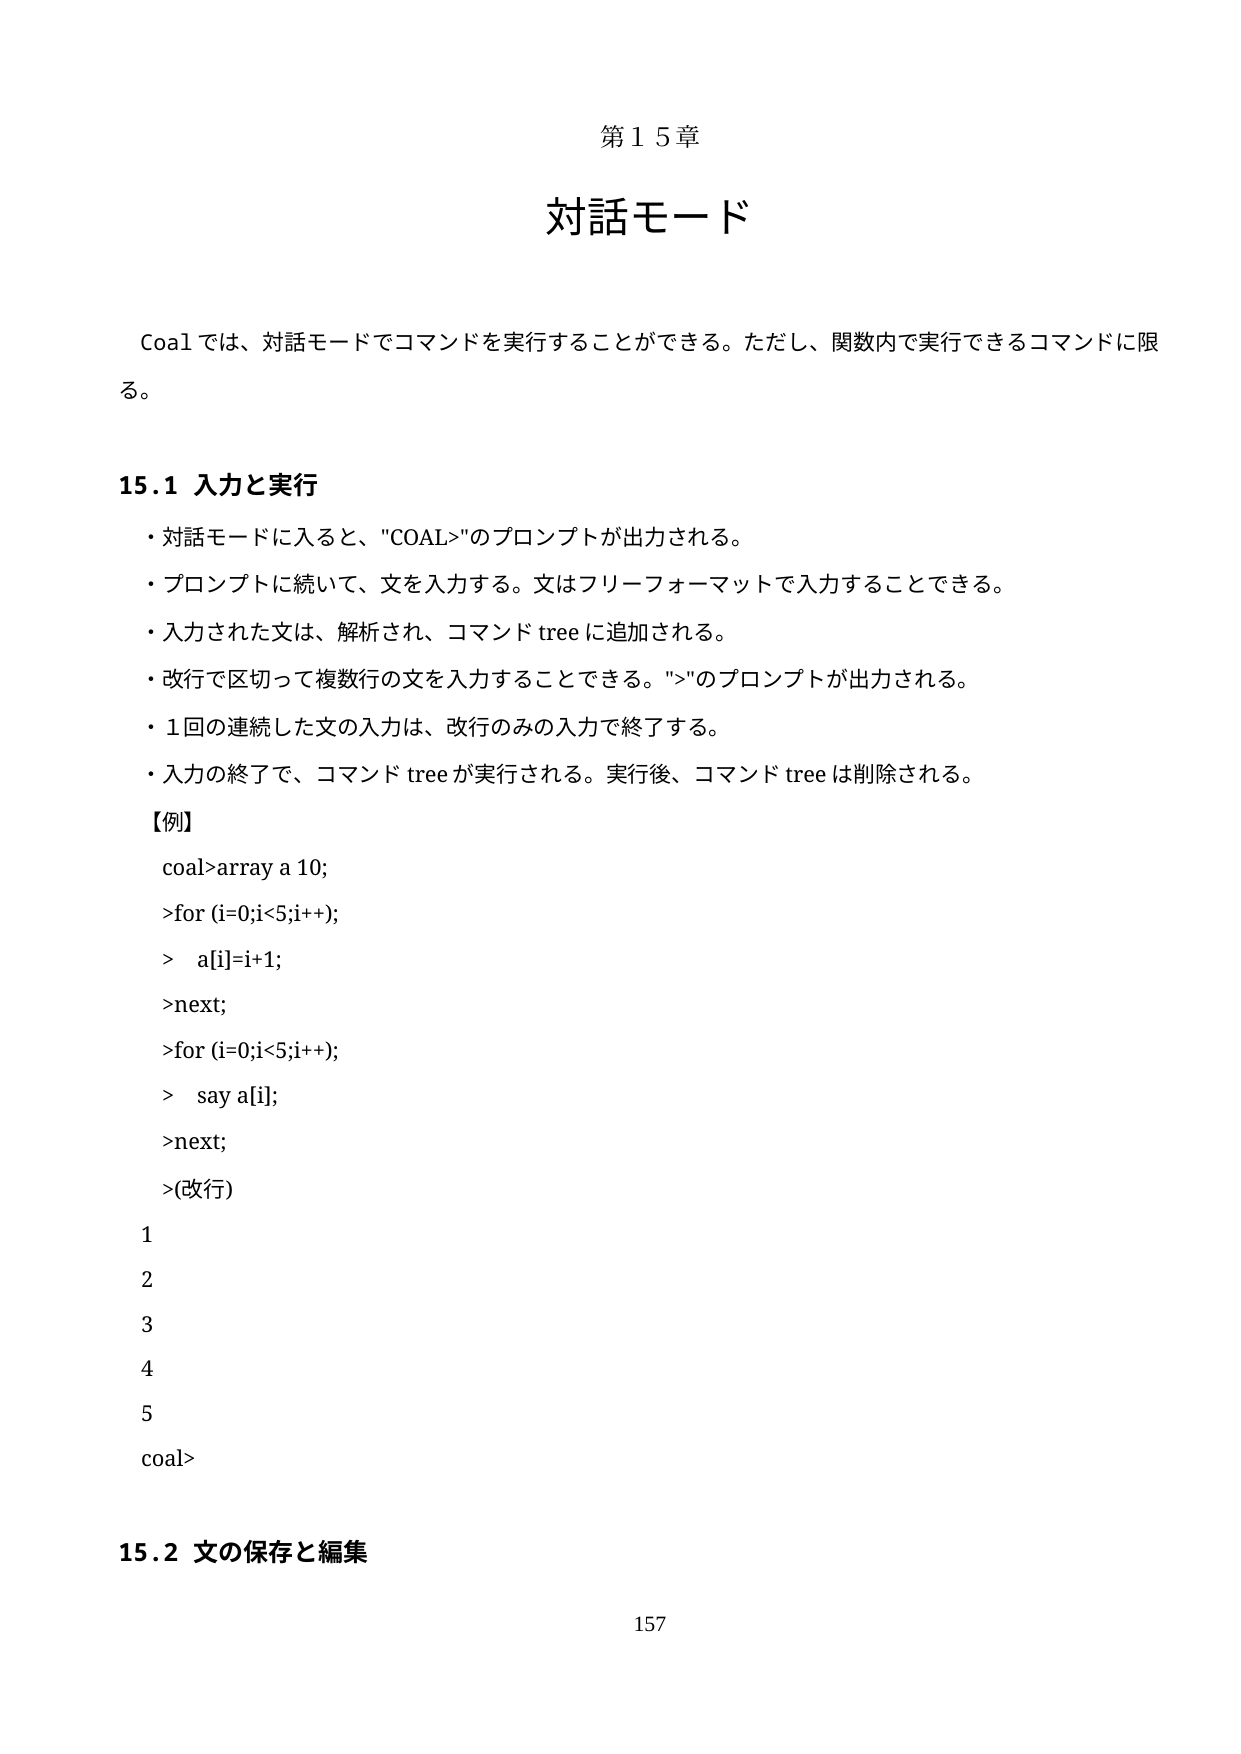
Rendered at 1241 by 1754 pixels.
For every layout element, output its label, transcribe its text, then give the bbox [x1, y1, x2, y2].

text >next; [118, 1126, 1181, 1156]
text 5 [118, 1398, 1181, 1428]
text coal> [118, 1443, 1181, 1473]
text ・対話モードに入ると、"COAL>"のプロンプトが出力される。 [118, 519, 1181, 551]
text >next; [118, 989, 1181, 1019]
text ・改行で区切って複数行の文を入力することできる。">"のプロンプトが出力される。 [118, 662, 1181, 694]
text Coalでは、対話モードでコマンドを実行することができる。ただし、関数内で実行できるコマンドに限る。 [118, 325, 1181, 404]
text 15.2 文の保存と編集 [118, 1532, 1181, 1568]
text ・プロンプトに続いて、文を入力する。文はフリーフォーマットで入力することできる。 [118, 567, 1181, 599]
text > a[i]=i+1; [118, 944, 1181, 973]
text > say a[i]; [118, 1081, 1181, 1110]
text ・１回の連続した文の入力は、改行のみの入力で終了する。 [118, 710, 1181, 741]
text ・入力の終了で、コマンドtreeが実行される。実行後、コマンドtreeは削除される。 [118, 757, 1181, 789]
text 対話モード [118, 184, 1181, 244]
text 4 [118, 1353, 1181, 1383]
text 【例】 [118, 805, 1181, 837]
text >for (i=0;i<5;i++); [118, 898, 1181, 928]
text >(改行) [118, 1172, 1181, 1203]
text >for (i=0;i<5;i++); [118, 1035, 1181, 1065]
text 2 [118, 1264, 1181, 1294]
text 第１５章 [118, 118, 1181, 154]
text 1 [118, 1219, 1181, 1249]
text ・入力された文は、解析され、コマンドtreeに追加される。 [118, 614, 1181, 646]
text 3 [118, 1309, 1181, 1338]
text coal>array a 10; [118, 852, 1181, 882]
text 15.1 入力と実行 [118, 465, 1181, 501]
